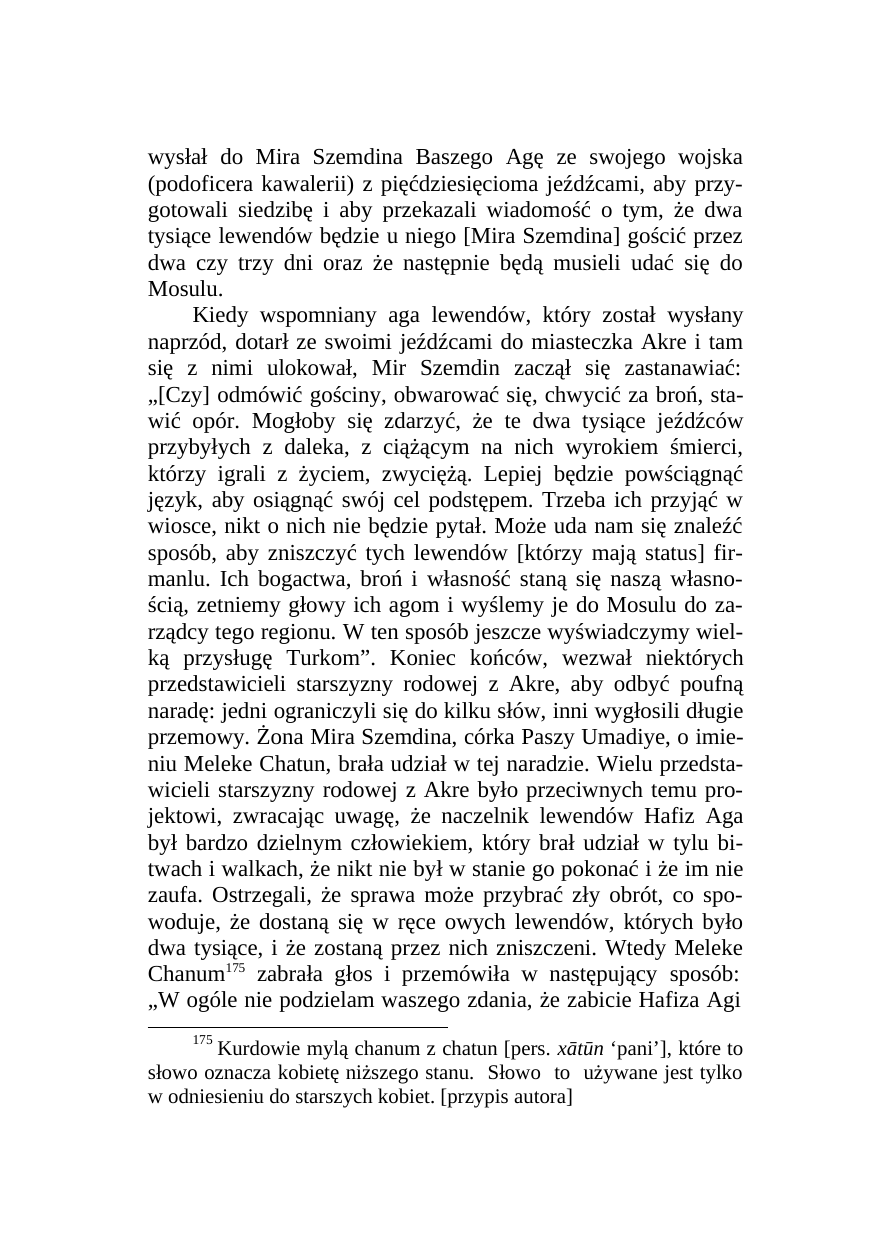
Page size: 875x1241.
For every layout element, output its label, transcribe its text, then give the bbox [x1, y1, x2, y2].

text „W ogóle nie podzielam waszego zdania, że zabicie Hafiza Agi [148, 987, 755, 1013]
text wysłał do Mira Szemdina Baszego Agę ze swojego wojska (podoficera kawalerii) z pięćdziesięcioma jeźdźcami, aby przy- gotowali siedzibę i aby przekazali wiadomość o tym, że dwa tysiące lewendów będzie u niego [Mira Szemdina] gościć przez dwa czy trzy dni oraz że następnie będą musieli udać się do Mosulu. [148, 143, 744, 301]
text „[Czy] odmówić gościny, obwarować się, chwycić za broń, sta- wić opór. Mogłoby się zdarzyć, że te dwa tysiące jeźdźców przybyłych z daleka, z ciążącym na nich wyrokiem śmierci, którzy igrali z życiem, zwyciężą. Lepiej będzie powściągnąć język, aby osiągnąć swój cel podstępem. Trzeba ich przyjąć w wiosce, nikt o nich nie będzie pytał. Może uda nam się znaleźć sposób, aby zniszczyć tych lewendów [którzy mają status] fir- manlu. Ich bogactwa, broń i własność staną się naszą własno- ścią, zetniemy głowy ich agom i wyślemy je do Mosulu do za- rządcy tego regionu. W ten sposób jeszcze wyświadczymy wiel- ką przysługę Turkom”. Koniec końców, wezwał niektórych przedstawicieli starszyzny rodowej z Akre, aby odbyć poufną naradę: jedni ograniczyli się do kilku słów, inni wygłosili długie przemowy. Żona Mira Szemdina, córka Paszy Umadiye, o imie- niu Meleke Chatun, brała udział w tej naradzie. Wielu przedsta- wicieli starszyzny rodowej z Akre było przeciwnych temu pro- jektowi, zwracając uwagę, że naczelnik lewendów Hafiz Aga był bardzo dzielnym człowiekiem, który brał udział w tylu bi- twach i walkach, że nikt nie był w stanie go pokonać i że im nie zaufa. Ostrzegali, że sprawa może przybrać zły obrót, co spo- woduje, że dostaną się w ręce owych lewendów, których było dwa tysiące, i że zostaną przez nich zniszczeni. Wtedy Meleke Chanum175 zabrała głos i przemówiła w następujący sposób: [148, 381, 744, 987]
text Kiedy wspomniany aga lewendów, który został wysłany naprzód, dotarł ze swoimi jeźdźcami do miasteczka Akre i tam się z nimi ulokował, Mir Szemdin zaczął się zastanawiać: [148, 301, 744, 381]
text 175 Kurdowie mylą chanum z chatun [pers. xātūn ‘pani’], które to słowo oznacza kobietę niższego stanu. Słowo to używane jest tylko w odniesieniu do starszych kobiet. [przypis autora] [148, 1016, 744, 1108]
